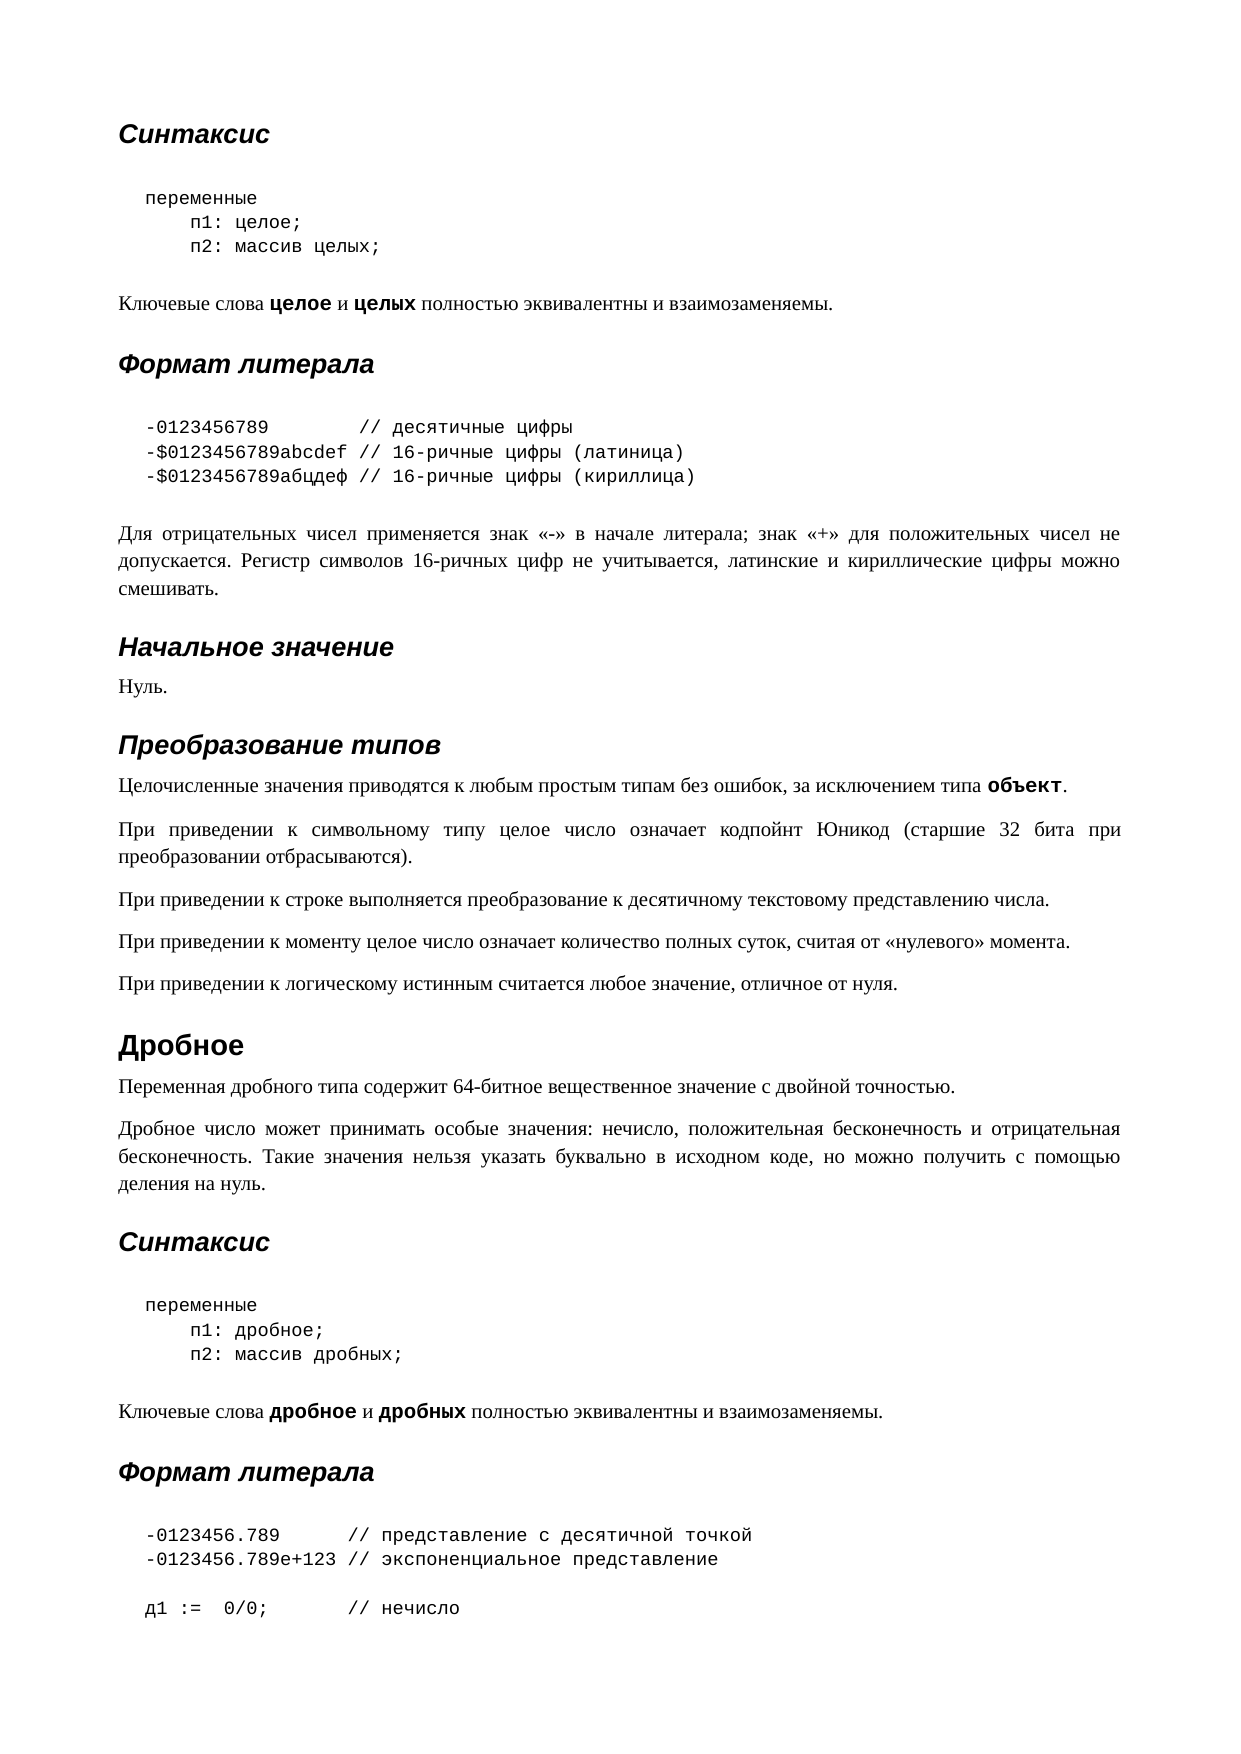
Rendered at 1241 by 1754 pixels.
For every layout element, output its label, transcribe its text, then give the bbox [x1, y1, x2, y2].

text При приведении к символьному типу целое число означает кодпойнт Юникод (старшие 32 бита при преобразовании отбрасываются). [118, 817, 1122, 868]
text д1 := 0/0; // нечисло [136, 1590, 1104, 1629]
text Переменная дробного типа содержит 64-битное вещественное значение с двойной точностью. [118, 1074, 1122, 1098]
subtitle Формат литерала [118, 1456, 1122, 1487]
subtitle Дробное [118, 1028, 1122, 1061]
text Для отрицательных чисел применяется знак «-» в начале литерала; знак «+» для положительных чисел не допускается. Регистр символов 16-ричных цифр не учитывается, латинские и кириллические цифры можно смешивать. [118, 521, 1122, 600]
text -0123456789 // десятичные цифры [136, 409, 1104, 433]
text -0123456.789 // представление с десятичной точкой [136, 1517, 1104, 1541]
text переменные п1: целое; п2: массив целых; [136, 179, 1104, 267]
text Целочисленные значения приводятся к любым простым типам без ошибок, за исключением типа объект. [118, 773, 1122, 798]
text Дробное число может принимать особые значения: нечисло, положительная бесконечность и отрицательная бесконечность. Такие значения нельзя указать буквально в исходном коде, но можно получить с помощью деления на нуль. [118, 1116, 1122, 1195]
subtitle Формат литерала [118, 348, 1122, 379]
subtitle Синтаксис [118, 1226, 1122, 1257]
subtitle Начальное значение [118, 631, 1122, 662]
text Ключевые слова дробное и дробных полностью эквивалентны и взаимозаменяемы. [118, 1399, 1122, 1424]
text При приведении к моменту целое число означает количество полных суток, считая от «нулевого» момента. [118, 929, 1122, 953]
text При приведении к строке выполняется преобразование к десятичному текстовому представлению числа. [118, 887, 1122, 911]
subtitle Преобразование типов [118, 729, 1122, 760]
text -$0123456789abcdef // 16-ричные цифры (латиница) [136, 433, 1104, 458]
text Ключевые слова целое и целых полностью эквивалентны и взаимозаменяемы. [118, 291, 1122, 317]
text -$0123456789абцдеф // 16-ричные цифры (кириллица) [136, 458, 1104, 497]
text При приведении к логическому истинным считается любое значение, отличное от нуля. [118, 971, 1122, 995]
text Нуль. [118, 674, 1122, 698]
text -0123456.789е+123 // экспоненциальное представление [136, 1541, 1104, 1571]
subtitle Синтаксис [118, 118, 1122, 149]
text переменные п1: дробное; п2: массив дробных; [136, 1287, 1104, 1375]
